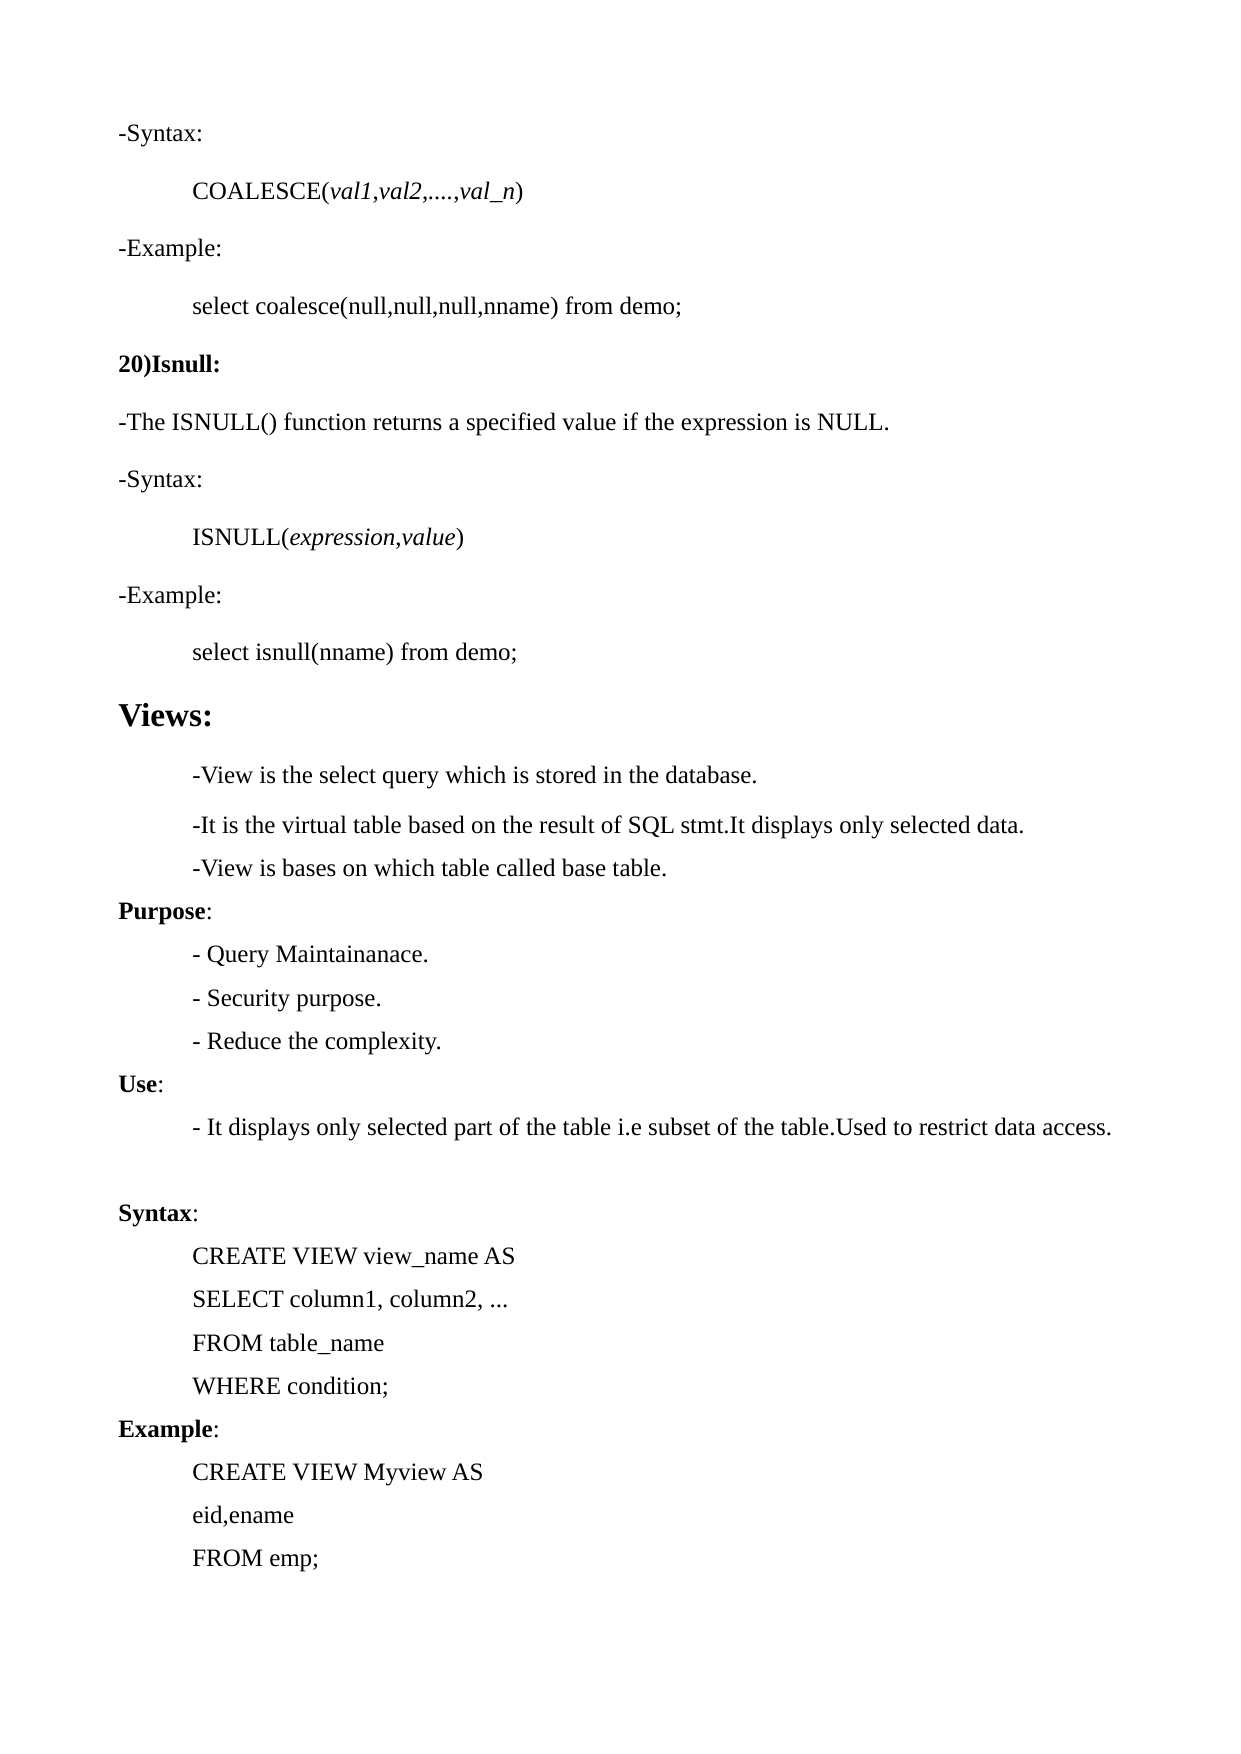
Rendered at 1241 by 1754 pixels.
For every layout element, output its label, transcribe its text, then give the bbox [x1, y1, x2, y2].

text -View is the select query which is stored in the database. [118, 753, 1122, 791]
text eid,ename [118, 1500, 1122, 1529]
text WHERE condition; [118, 1371, 1122, 1399]
text - Query Maintainanace. [118, 939, 1122, 968]
text Use: [118, 1069, 1122, 1098]
text ISNULL(expression,value) [118, 522, 1122, 551]
text -Syntax: [118, 464, 1122, 493]
text -View is bases on which table called base table. [118, 853, 1122, 882]
text select coalesce(null,null,null,nname) from demo; [118, 291, 1122, 320]
text COALESCE(val1,val2,....,val_n) [118, 176, 1122, 204]
text -Syntax: [118, 118, 1122, 147]
text 20)Isnull: [118, 349, 1122, 378]
text CREATE VIEW view_name AS [118, 1241, 1122, 1270]
text FROM table_name [118, 1328, 1122, 1356]
text - Security purpose. [118, 983, 1122, 1011]
text -Example: [118, 233, 1122, 262]
text - It displays only selected part of the table i.e subset of the table.Used to restrict data access. [118, 1112, 1122, 1141]
text Purpose: [118, 896, 1122, 925]
text Views: [118, 695, 1122, 733]
text Example: [118, 1414, 1122, 1443]
text select isnull(nname) from demo; [118, 637, 1122, 666]
text SELECT column1, column2, ... [118, 1284, 1122, 1313]
text Syntax: [118, 1198, 1122, 1227]
text -It is the virtual table based on the result of SQL stmt.It displays only selected data. [118, 810, 1122, 839]
text -Example: [118, 580, 1122, 608]
text FROM emp; [118, 1543, 1122, 1572]
text - Reduce the complexity. [118, 1026, 1122, 1054]
text -The ISNULL() function returns a specified value if the expression is NULL. [118, 407, 1122, 435]
text CREATE VIEW Myview AS [118, 1457, 1122, 1486]
